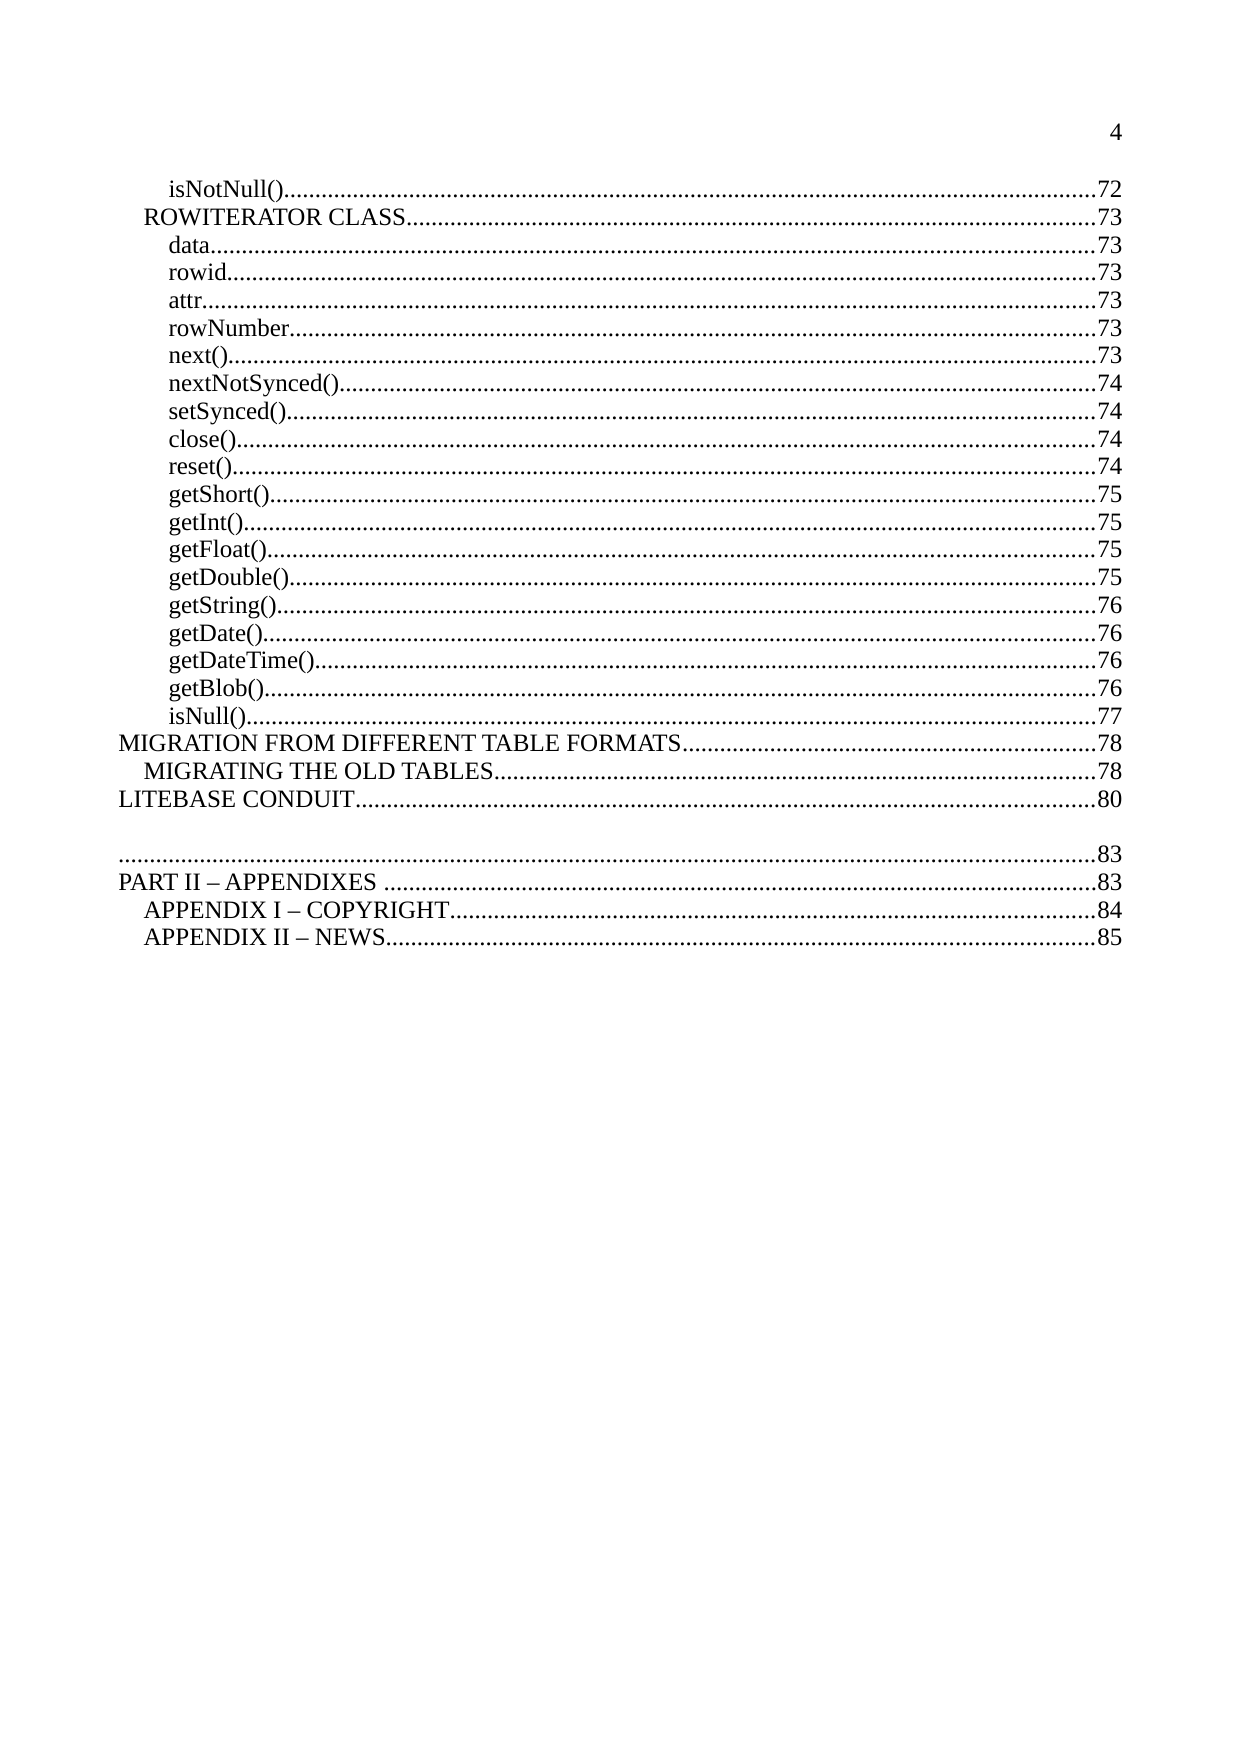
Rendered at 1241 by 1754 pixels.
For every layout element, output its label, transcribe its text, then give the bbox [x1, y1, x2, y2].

text MIGRATION FROM DIFFERENT TABLE FORMATS 78 [118, 729, 1122, 757]
text reset() 74 [168, 452, 1122, 480]
text nextNotSynced() 74 [168, 369, 1122, 397]
text LITEBASE CONDUIT 80 [118, 785, 1122, 813]
text rowNumber 73 [168, 314, 1122, 342]
text getBlob() 76 [168, 674, 1122, 702]
text rowid 73 [168, 258, 1122, 286]
text data 73 [168, 231, 1122, 258]
text 83 [118, 813, 1122, 868]
text setSynced() 74 [168, 397, 1122, 425]
text getShort() 75 [168, 480, 1122, 508]
text getString() 76 [168, 591, 1122, 619]
text APPENDIX II – NEWS 85 [143, 923, 1122, 951]
text attr 73 [168, 286, 1122, 314]
text isNull() 77 [168, 702, 1122, 729]
text getDouble() 75 [168, 563, 1122, 591]
text APPENDIX I – COPYRIGHT 84 [143, 896, 1122, 923]
text close() 74 [168, 425, 1122, 452]
text getInt() 75 [168, 508, 1122, 536]
text getDateTime() 76 [168, 646, 1122, 674]
text getDate() 76 [168, 619, 1122, 646]
text isNotNull() 72 [168, 175, 1122, 203]
text PART II – APPENDIXES 83 [118, 868, 1122, 896]
text MIGRATING THE OLD TABLES 78 [143, 757, 1122, 785]
text getFloat() 75 [168, 536, 1122, 563]
text next() 73 [168, 342, 1122, 369]
text ROWITERATOR CLASS 73 [143, 203, 1122, 231]
